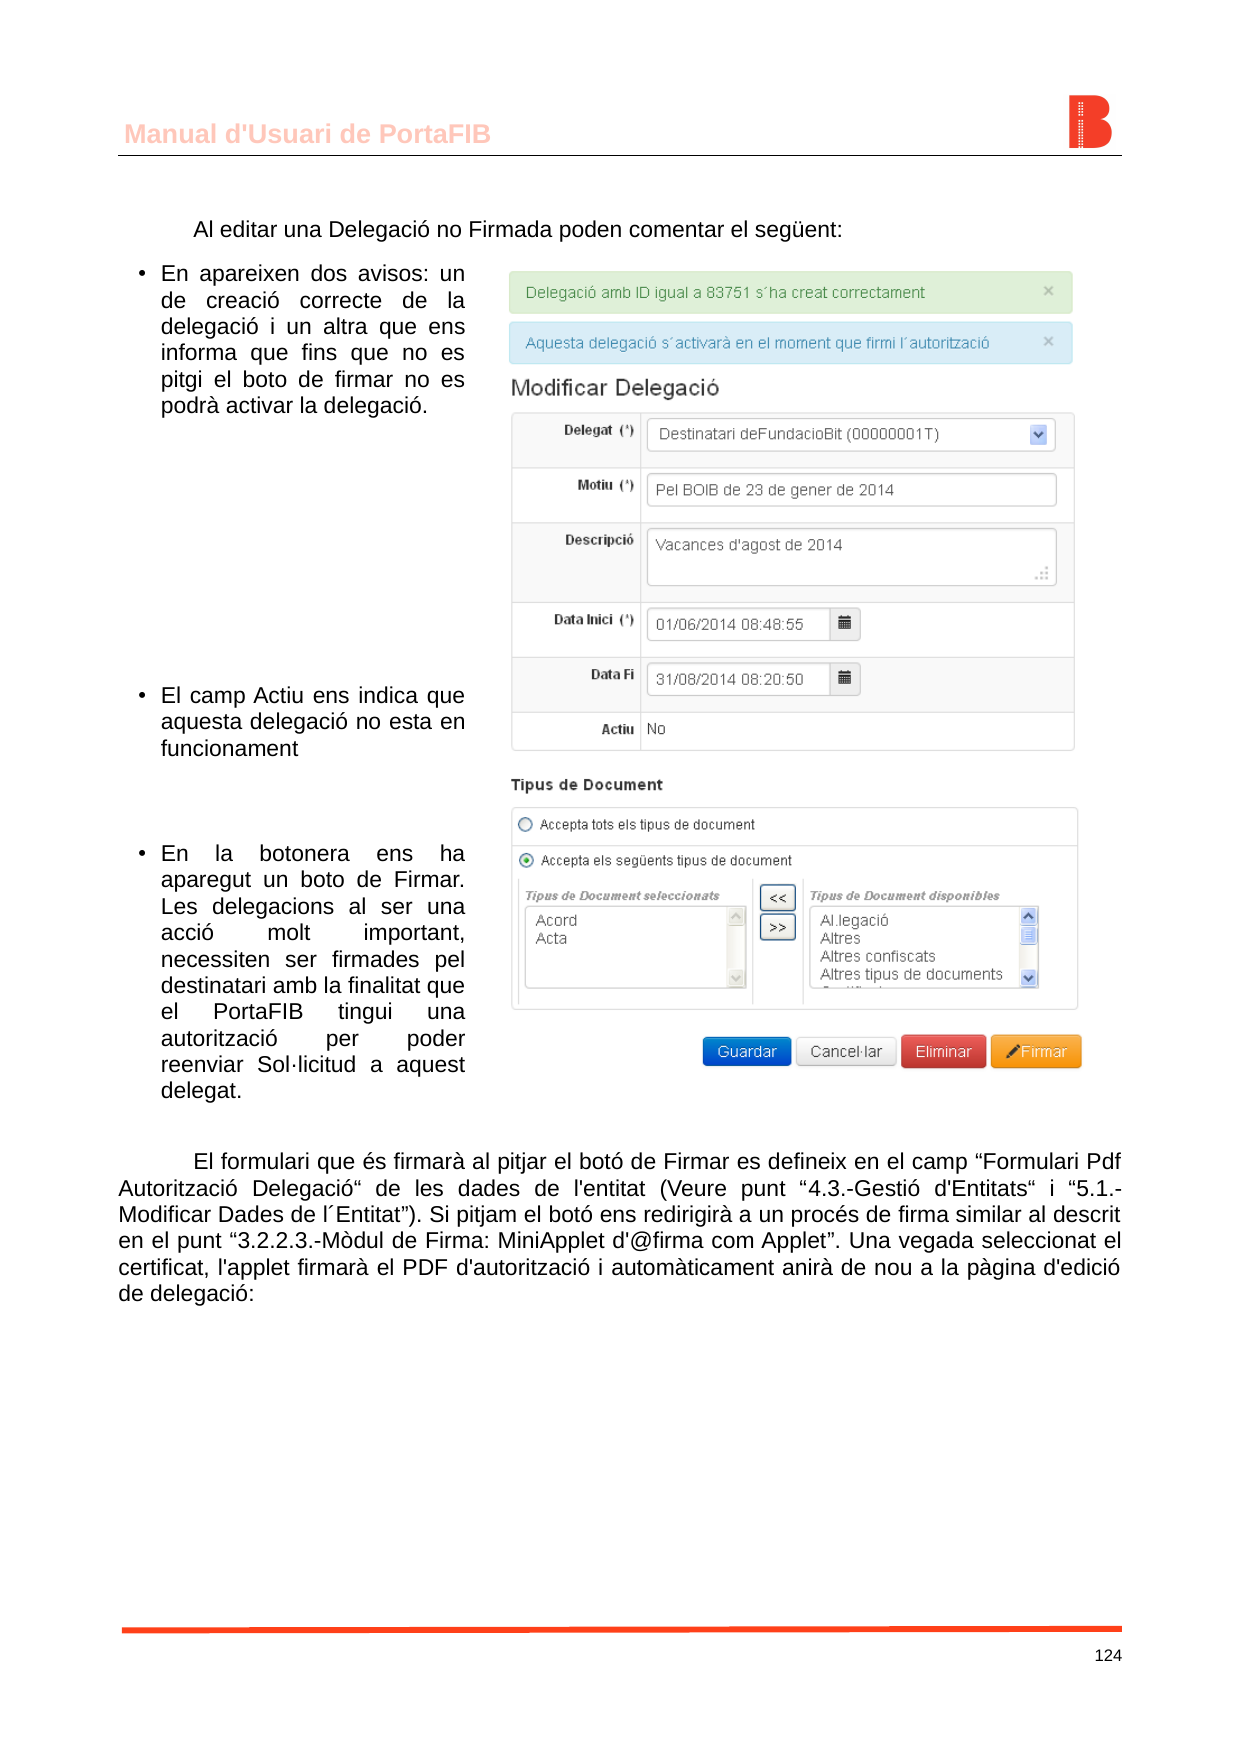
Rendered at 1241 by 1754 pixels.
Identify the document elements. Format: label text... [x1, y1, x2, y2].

picture [499, 260, 1094, 1084]
text El formulari que és firmarà al pitjar el botó de Firmar es defineix en el camp “Formulari Pdf Autorització Delegació“ de les dades de l'entitat (Veure punt “4.3.-Gestió d'Entitats“ i “5.1.-Modificar Dades de l´Entitat”). Si pitjam el botó ens redirigirà a un procés de firma similar al descrit en el punt “3.2.2.3.-Mòdul de Firma: MiniApplet d'@firma com Applet”. Una vegada seleccionat el certificat, l'applet firmarà el PDF d'autorització i automàticament anirà de nou a la pàgina d'edició de delegació: [118, 1148, 1122, 1306]
picture [1063, 94, 1117, 150]
table_header En apareixen dos avisos: un de creació correcte de la delegació i un altra que ens informa que fins que no es pitgi el boto de firmar no es podrà activar la delegació. El camp Actiu ens indica que aquesta delegació no esta en funcionament En la botonera ens ha aparegut un boto de Firmar. Les delegacions al ser una acció molt important, necessiten ser firmades pel destinatari amb la finalitat que el PortaFIB tingui una autorització per poder reenviar Sol·licitud a aquest delegat. [118, 255, 471, 1109]
text Al editar una Delegació no Firmada poden comentar el següent: [118, 216, 1122, 242]
table_header [471, 255, 1122, 1109]
